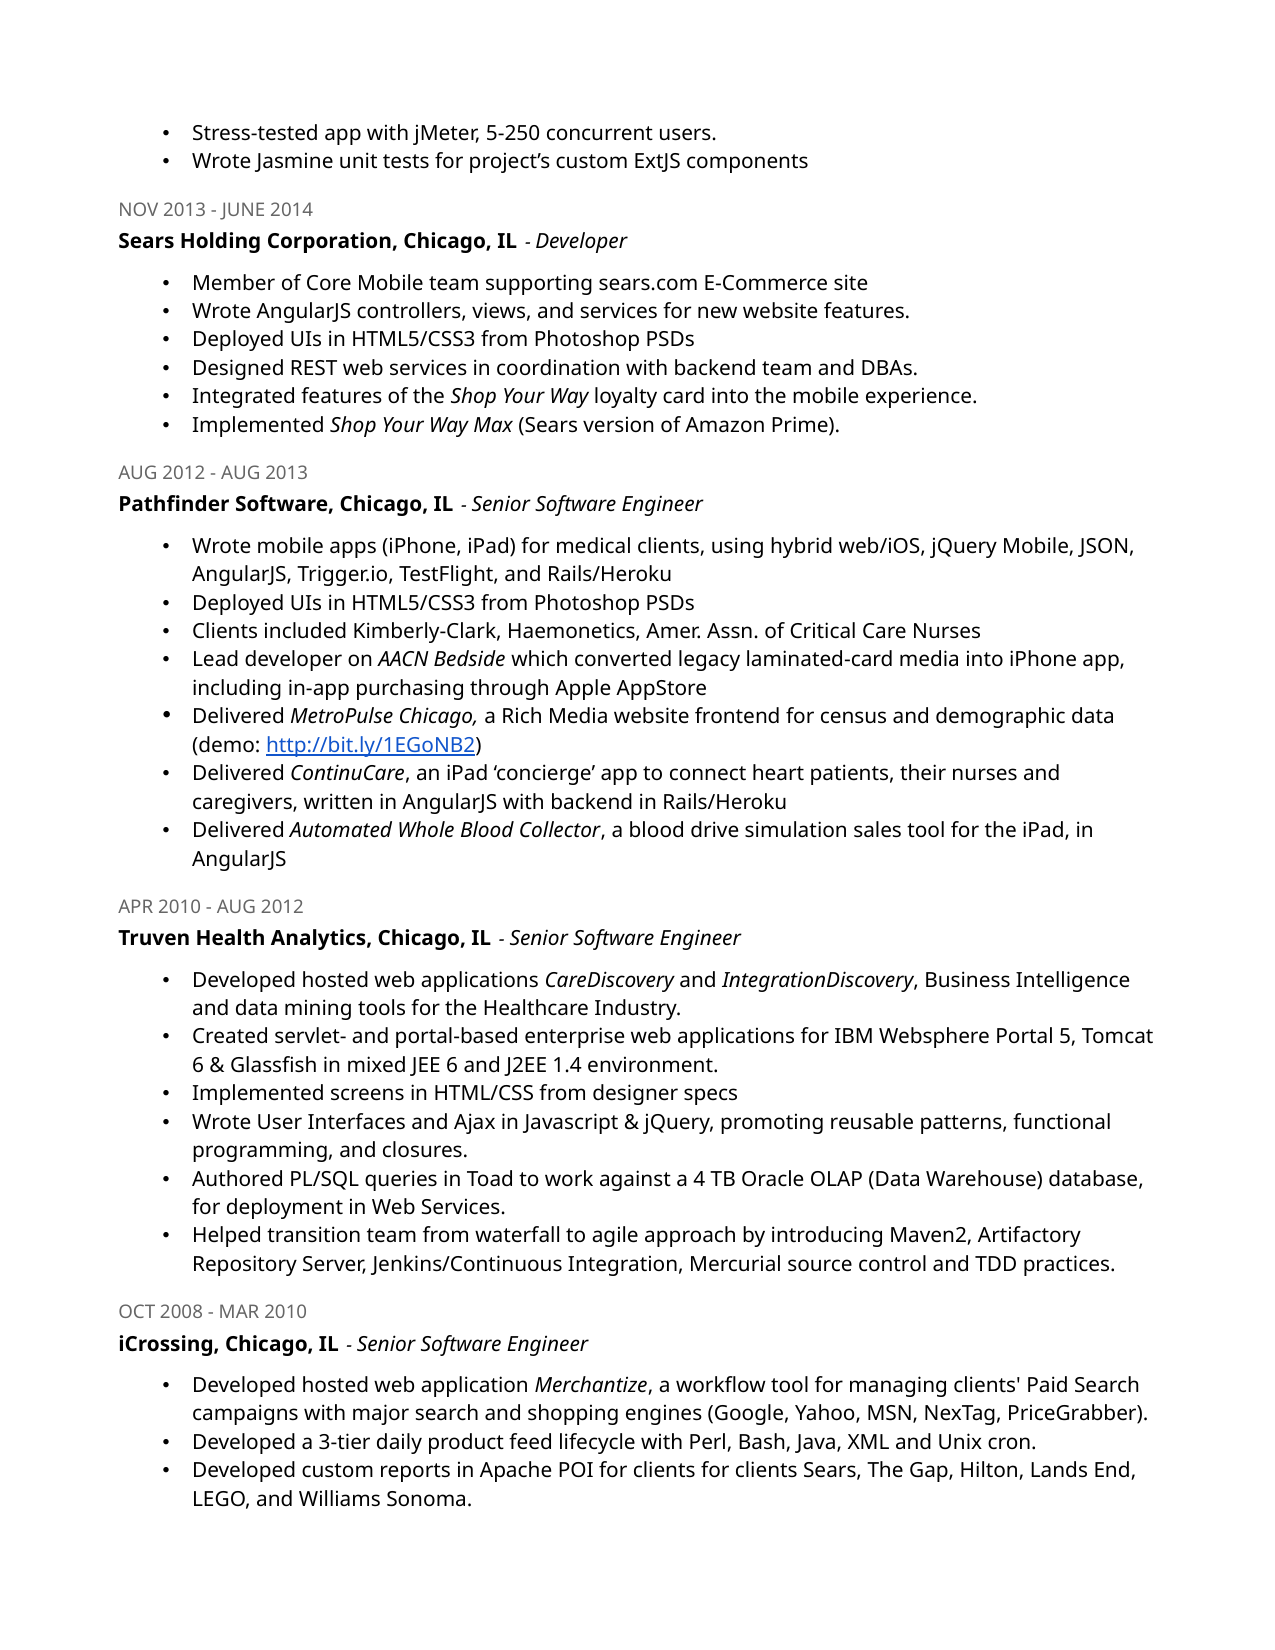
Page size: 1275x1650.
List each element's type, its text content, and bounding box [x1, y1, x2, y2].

subtitle OCT 2008 - MAR 2010 [118, 1298, 1157, 1324]
subtitle NOV 2013 - JUNE 2014 [118, 196, 1157, 221]
list Helped transition team from waterfall to agile approach by introducing Maven2, Artifactory Repository Server, Jenkins/Continuous Integration, Mercurial source control and TDD practices. [162, 1221, 1157, 1277]
list Developed hosted web application Merchantize, a workflow tool for managing clients' Paid Search campaigns with major search and shopping engines (Google, Yahoo, MSN, NexTag, PriceGrabber). [162, 1370, 1157, 1427]
list Authored PL/SQL queries in Toad to work against a 4 TB Oracle OLAP (Data Warehouse) database, for deployment in Web Services. [162, 1164, 1157, 1221]
list Integrated features of the Shop Your Way loyalty card into the mobile experience. [162, 381, 1157, 410]
list Delivered ContinuCare, an iPad ‘concierge’ app to connect heart patients, their nurses and caregivers, written in AngularJS with backend in Rails/Heroku [162, 758, 1157, 815]
list Lead developer on AACN Bedside which converted legacy laminated-card media into iPhone app, including in-app purchasing through Apple AppStore [162, 644, 1157, 701]
list Delivered Automated Whole Blood Collector, a blood drive simulation sales tool for the iPad, in AngularJS [162, 815, 1157, 872]
list Implemented Shop Your Way Max (Sears version of Amazon Prime). [162, 410, 1157, 438]
subtitle iCrossing, Chicago, IL - Senior Software Engineer [118, 1324, 1157, 1357]
list Stress-tested app with jMeter, 5-250 concurrent users. [162, 118, 1157, 147]
subtitle Truven Health Analytics, Chicago, IL - Senior Software Engineer [118, 918, 1157, 952]
list Member of Core Mobile team supporting sears.com E-Commerce site [162, 268, 1157, 296]
subtitle APR 2010 - AUG 2012 [118, 893, 1157, 918]
list Developed a 3-tier daily product feed lifecycle with Perl, Bash, Java, XML and Unix cron. [162, 1427, 1157, 1455]
list Developed custom reports in Apache POI for clients for clients Sears, The Gap, Hilton, Lands End, LEGO, and Williams Sonoma. [162, 1455, 1157, 1512]
list Deployed UIs in HTML5/CSS3 from Photoshop PSDs [162, 324, 1157, 353]
list Wrote AngularJS controllers, views, and services for new website features. [162, 296, 1157, 324]
list Wrote Jasmine unit tests for project’s custom ExtJS components [162, 147, 1157, 175]
list Wrote mobile apps (iPhone, iPad) for medical clients, using hybrid web/iOS, jQuery Mobile, JSON, AngularJS, Trigger.io, TestFlight, and Rails/Heroku [162, 531, 1157, 588]
list Developed hosted web applications CareDiscovery and IntegrationDiscovery, Business Intelligence and data mining tools for the Healthcare Industry. [162, 965, 1157, 1022]
subtitle Sears Holding Corporation, Chicago, IL - Developer [118, 221, 1157, 255]
list Implemented screens in HTML/CSS from designer specs [162, 1078, 1157, 1107]
list Deployed UIs in HTML5/CSS3 from Photoshop PSDs [162, 588, 1157, 616]
list Created servlet- and portal-based enterprise web applications for IBM Websphere Portal 5, Tomcat 6 & Glassfish in mixed JEE 6 and J2EE 1.4 environment. [162, 1022, 1157, 1078]
list Delivered MetroPulse Chicago, a Rich Media website frontend for census and demographic data (demo: http://bit.ly/1EGoNB2) [162, 701, 1157, 758]
list Wrote User Interfaces and Ajax in Javascript & jQuery, promoting reusable patterns, functional programming, and closures. [162, 1107, 1157, 1164]
subtitle Pathfinder Software, Chicago, IL - Senior Software Engineer [118, 484, 1157, 518]
list Designed REST web services in coordination with backend team and DBAs. [162, 353, 1157, 381]
subtitle AUG 2012 - AUG 2013 [118, 459, 1157, 484]
list Clients included Kimberly-Clark, Haemonetics, Amer. Assn. of Critical Care Nurses [162, 616, 1157, 644]
